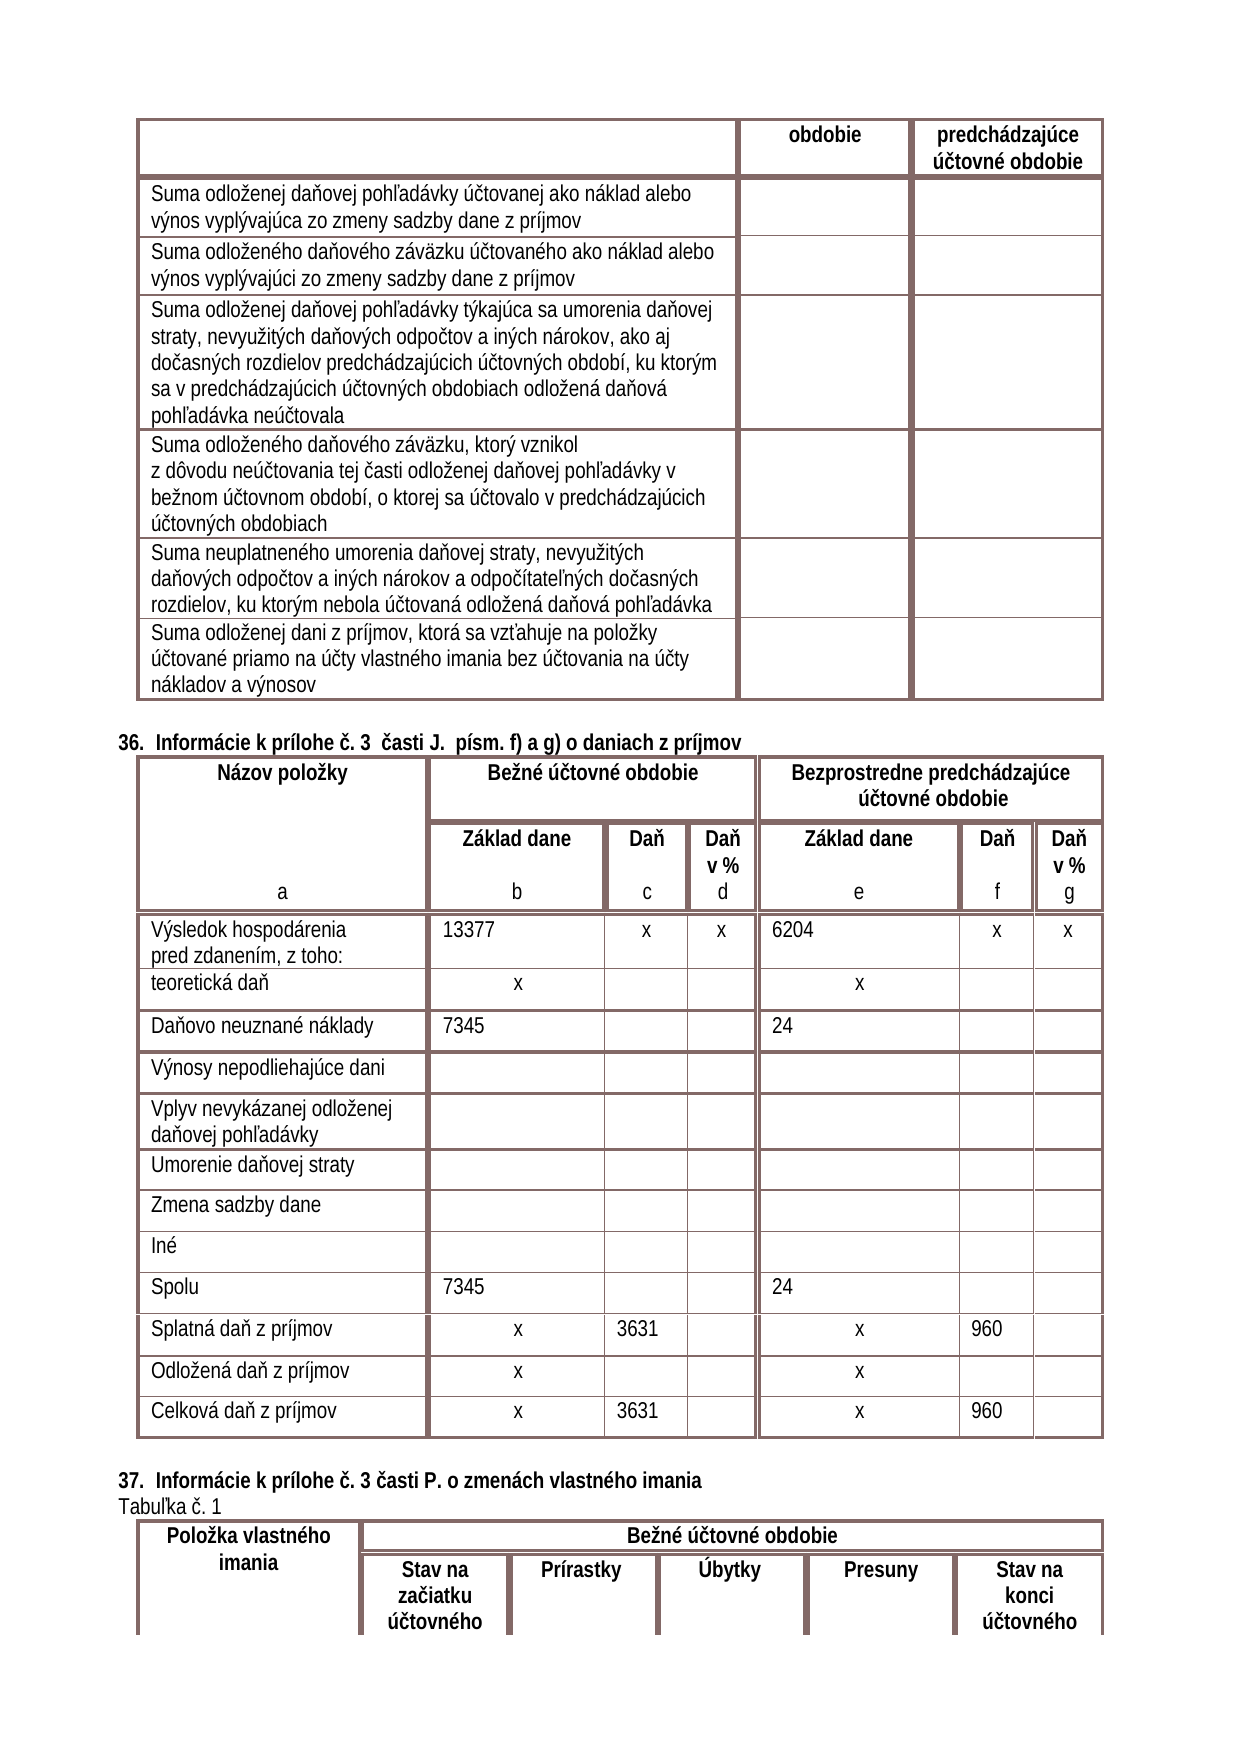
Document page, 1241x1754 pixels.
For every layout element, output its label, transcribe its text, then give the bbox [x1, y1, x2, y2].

table_cell [1035, 1012, 1101, 1050]
table_header Bežné účtovné obdobie [431, 759, 754, 819]
table_cell x [761, 1315, 959, 1355]
table_cell Spolu [140, 1273, 425, 1313]
table_cell Suma odloženej daňovej pohľadávky účtovanej ako náklad alebo výnos vyplývajúca zo zmeny sadzby dane z príjmov [140, 180, 735, 236]
table_cell 24 [761, 1273, 959, 1313]
table_cell Suma odloženého daňového záväzku účtovaného ako náklad alebo výnos vyplývajúci zo zmeny sadzby dane z príjmov [140, 238, 735, 294]
table_cell 13377 [431, 916, 604, 968]
table_cell [1035, 1232, 1101, 1272]
table_cell Suma odloženej daňovej pohľadávky týkajúca sa umorenia daňovej straty, nevyužitých daňových odpočtov a iných nárokov, ako aj dočasných rozdielov predchádzajúcich účtovných období, ku ktorým sa v predchádzajúcich účtovných obdobiach odložená daňová pohľadávka neúčtovala [140, 296, 735, 428]
table_cell a [140, 878, 425, 909]
table_cell 24 [761, 1012, 959, 1050]
table_cell [1035, 1273, 1101, 1313]
table_cell Výsledok hospodárenia pred zdanením, z toho: [140, 916, 425, 968]
table_cell [741, 618, 908, 698]
table_header [140, 121, 735, 174]
table_cell [688, 1191, 754, 1231]
table_cell x [431, 1315, 604, 1355]
table_cell [688, 1054, 754, 1092]
table_cell [688, 1232, 754, 1272]
table_cell [761, 1191, 959, 1231]
table_header Bežné účtovné obdobie [364, 1523, 1101, 1549]
table_cell [761, 1151, 959, 1189]
table_header Bezprostredne predchádzajúce účtovné obdobie [761, 759, 1101, 819]
table_cell [915, 180, 1101, 235]
table_cell [915, 539, 1101, 617]
table_cell Stav na konci účtovného [958, 1556, 1101, 1635]
table_cell [688, 1151, 754, 1189]
table_cell [915, 431, 1101, 537]
table_cell Úbytky [661, 1556, 803, 1635]
table_cell [741, 236, 908, 294]
table_cell Suma odloženej dani z príjmov, ktorá sa vzťahuje na položky účtované priamo na účty vlastného imania bez účtovania na účty nákladov a výnosov [140, 619, 735, 698]
table_cell Daň [963, 825, 1031, 878]
table_cell Prírastky [513, 1556, 655, 1635]
table_cell [688, 1095, 754, 1148]
table_cell Daň v % [1038, 825, 1101, 878]
table_cell [741, 296, 908, 428]
table_cell [605, 969, 687, 1009]
table_cell [605, 1273, 687, 1313]
table_cell [605, 1095, 687, 1148]
table_cell [1035, 969, 1101, 1009]
table_cell [1035, 1357, 1101, 1396]
table_cell Zmena sadzby dane [140, 1191, 425, 1231]
table_cell [960, 1357, 1033, 1396]
table_cell [688, 1315, 754, 1355]
table_cell [605, 1054, 687, 1092]
table_cell c [609, 878, 685, 909]
text Tabuľka č. 1 [118, 1493, 1122, 1519]
table_header Položka vlastného imania [140, 1523, 358, 1635]
table_cell Celková daň z príjmov [140, 1397, 425, 1436]
table_cell [605, 1151, 687, 1189]
table_cell [741, 539, 908, 617]
text 37. Informácie k prílohe č. 3 časti P. o zmenách vlastného imania [118, 1467, 1122, 1493]
table_cell [960, 1054, 1033, 1092]
table_cell [688, 1012, 754, 1050]
table_cell x [688, 916, 754, 968]
table_cell [741, 431, 908, 537]
table_cell 7345 [431, 1012, 604, 1050]
table_cell Suma neuplatneného umorenia daňovej straty, nevyužitých daňových odpočtov a iných nárokov a odpočítateľných dočasných rozdielov, ku ktorým nebola účtovaná odložená daňová pohľadávka [140, 539, 735, 618]
table_cell [761, 1095, 959, 1148]
table_cell Splatná daň z príjmov [140, 1315, 425, 1355]
table_cell [605, 1232, 687, 1272]
table_header Názov položky [140, 759, 425, 878]
table_cell teoretická daň [140, 969, 425, 1009]
table_cell d [691, 878, 754, 909]
table_header obdobie [741, 121, 908, 174]
table_cell x [761, 969, 959, 1009]
table_cell 3631 [605, 1315, 687, 1355]
table_cell g [1038, 878, 1101, 909]
table_cell [915, 296, 1101, 428]
table_cell f [963, 878, 1031, 909]
table_cell 7345 [431, 1273, 604, 1313]
table_cell [431, 1054, 604, 1092]
table_cell [960, 1232, 1033, 1272]
table_cell 960 [960, 1397, 1033, 1436]
table_cell Suma odloženého daňového záväzku, ktorý vznikol z dôvodu neúčtovania tej časti odloženej daňovej pohľadávky v bežnom účtovnom období, o ktorej sa účtovalo v predchádzajúcich účtovných obdobiach [140, 431, 735, 537]
table_cell [960, 1151, 1033, 1189]
table_cell Daňovo neuznané náklady [140, 1012, 425, 1050]
table_cell [605, 1191, 687, 1231]
table_cell x [431, 1357, 604, 1396]
table_cell e [761, 878, 957, 909]
table_header predchádzajúce účtovné obdobie [915, 121, 1101, 174]
table_cell [960, 1273, 1033, 1313]
table_cell Umorenie daňovej straty [140, 1151, 425, 1189]
table_cell [1035, 1397, 1101, 1436]
table_cell [688, 1273, 754, 1313]
table_cell Stav na začiatku účtovného [364, 1556, 506, 1635]
table_cell 3631 [605, 1397, 687, 1436]
table_cell [1035, 1054, 1101, 1092]
table_cell x [761, 1357, 959, 1396]
table_cell [431, 1151, 604, 1189]
table_cell x [431, 1397, 604, 1436]
table_cell [960, 1095, 1033, 1148]
table_cell [1035, 1315, 1101, 1355]
table_cell 6204 [761, 916, 959, 968]
table_cell [688, 1357, 754, 1396]
table_cell [605, 1357, 687, 1396]
table_cell Presuny [810, 1556, 952, 1635]
table_cell x [761, 1397, 959, 1436]
table_cell [741, 180, 908, 235]
table_cell Základ dane [761, 825, 957, 878]
table_cell [688, 969, 754, 1009]
table_cell [1035, 1191, 1101, 1231]
table_cell [915, 236, 1101, 294]
table_cell [761, 1232, 959, 1272]
table_cell [915, 618, 1101, 698]
table_cell Odložená daň z príjmov [140, 1357, 425, 1396]
table_cell [431, 1191, 604, 1231]
table_cell b [431, 878, 602, 909]
table_cell [431, 1095, 604, 1148]
table_cell [960, 1012, 1033, 1050]
table_cell [960, 1191, 1033, 1231]
table_cell x [960, 916, 1033, 968]
table_cell Vplyv nevykázanej odloženej daňovej pohľadávky [140, 1095, 425, 1148]
table_cell [960, 969, 1033, 1009]
table_cell Daň [609, 825, 685, 878]
table_cell [1035, 1095, 1101, 1148]
table_cell Výnosy nepodliehajúce dani [140, 1054, 425, 1092]
table_cell [761, 1054, 959, 1092]
table_cell 960 [960, 1315, 1033, 1355]
table_cell [688, 1397, 754, 1436]
table_cell x [605, 916, 687, 968]
table_cell Iné [140, 1232, 425, 1272]
table_cell x [431, 969, 604, 1009]
table_cell Základ dane [431, 825, 602, 878]
table_cell [605, 1012, 687, 1050]
table_cell x [1035, 916, 1101, 968]
table_cell [1035, 1151, 1101, 1189]
text 36. Informácie k prílohe č. 3 časti J. písm. f) a g) o daniach z príjmov [118, 729, 1122, 755]
table_cell Daň v % [691, 825, 754, 878]
table_cell [431, 1232, 604, 1272]
